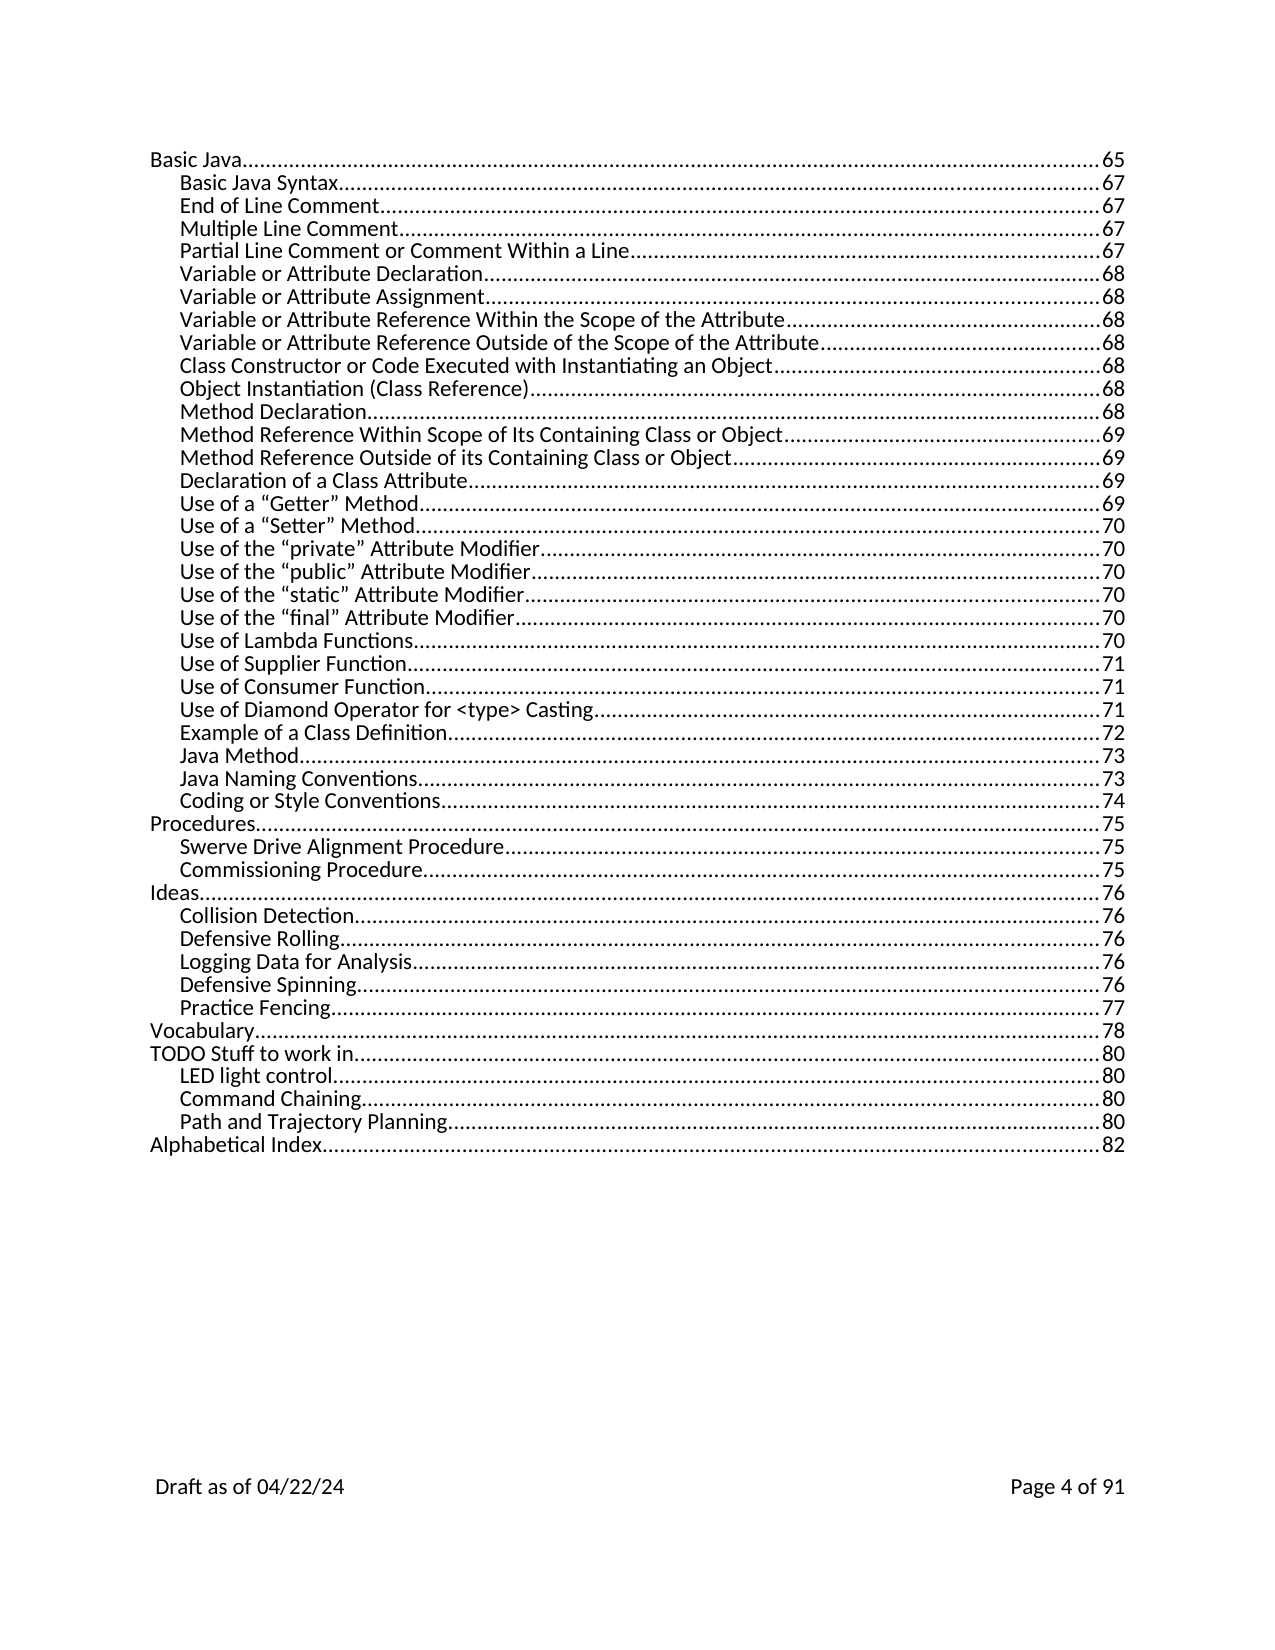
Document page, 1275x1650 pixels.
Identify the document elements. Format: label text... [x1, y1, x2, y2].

text Variable or Attribute Assignment 68 [179, 287, 1125, 310]
text Multiple Line Comment 67 [179, 219, 1125, 242]
text Logging Data for Analysis 76 [179, 952, 1125, 975]
text Alphabetical Index 82 [150, 1135, 1125, 1158]
text Use of Lambda Functions 70 [179, 631, 1125, 654]
text Variable or Attribute Reference Outside of the Scope of the Attribute 68 [179, 333, 1125, 356]
text LED light control 80 [179, 1067, 1125, 1089]
text Procedures 75 [150, 814, 1125, 837]
text Collision Detection 76 [179, 906, 1125, 929]
text Use of the “private” Attribute Modifier 70 [179, 539, 1125, 562]
text Ideas 76 [150, 883, 1125, 906]
text Method Reference Within Scope of Its Containing Class or Object 69 [179, 425, 1125, 448]
text Java Naming Conventions 73 [179, 769, 1125, 792]
text Use of the “public” Attribute Modifier 70 [179, 562, 1125, 585]
text Coding or Style Conventions 74 [179, 792, 1125, 814]
text End of Line Comment 67 [179, 196, 1125, 219]
text Variable or Attribute Declaration 68 [179, 264, 1125, 287]
text Defensive Spinning 76 [179, 975, 1125, 998]
text Method Reference Outside of its Containing Class or Object 69 [179, 448, 1125, 471]
text Java Method 73 [179, 746, 1125, 769]
text Use of Supplier Function 71 [179, 654, 1125, 677]
text Use of the “final” Attribute Modifier 70 [179, 608, 1125, 631]
text Variable or Attribute Reference Within the Scope of the Attribute 68 [179, 310, 1125, 333]
text TODO Stuff to work in 80 [150, 1044, 1125, 1067]
text Method Declaration 68 [179, 402, 1125, 425]
text Command Chaining 80 [179, 1089, 1125, 1112]
text Use of a “Setter” Method 70 [179, 517, 1125, 539]
text Path and Trajectory Planning 80 [179, 1112, 1125, 1135]
text Vocabulary 78 [150, 1021, 1125, 1044]
text Declaration of a Class Attribute 69 [179, 471, 1125, 494]
text Use of a “Getter” Method 69 [179, 494, 1125, 517]
text Object Instantiation (Class Reference) 68 [179, 379, 1125, 402]
text Defensive Rolling 76 [179, 929, 1125, 952]
text Commissioning Procedure 75 [179, 860, 1125, 883]
text Swerve Drive Alignment Procedure 75 [179, 837, 1125, 860]
text Partial Line Comment or Comment Within a Line 67 [179, 242, 1125, 264]
text Example of a Class Definition 72 [179, 723, 1125, 746]
text Class Constructor or Code Executed with Instantiating an Object 68 [179, 356, 1125, 379]
text Basic Java Syntax 67 [179, 173, 1125, 196]
text Basic Java 65 [150, 150, 1125, 173]
text Use of Diamond Operator for <type> Casting 71 [179, 700, 1125, 723]
text Use of Consumer Function 71 [179, 677, 1125, 700]
text Practice Fencing 77 [179, 998, 1125, 1021]
text Use of the “static” Attribute Modifier 70 [179, 585, 1125, 608]
